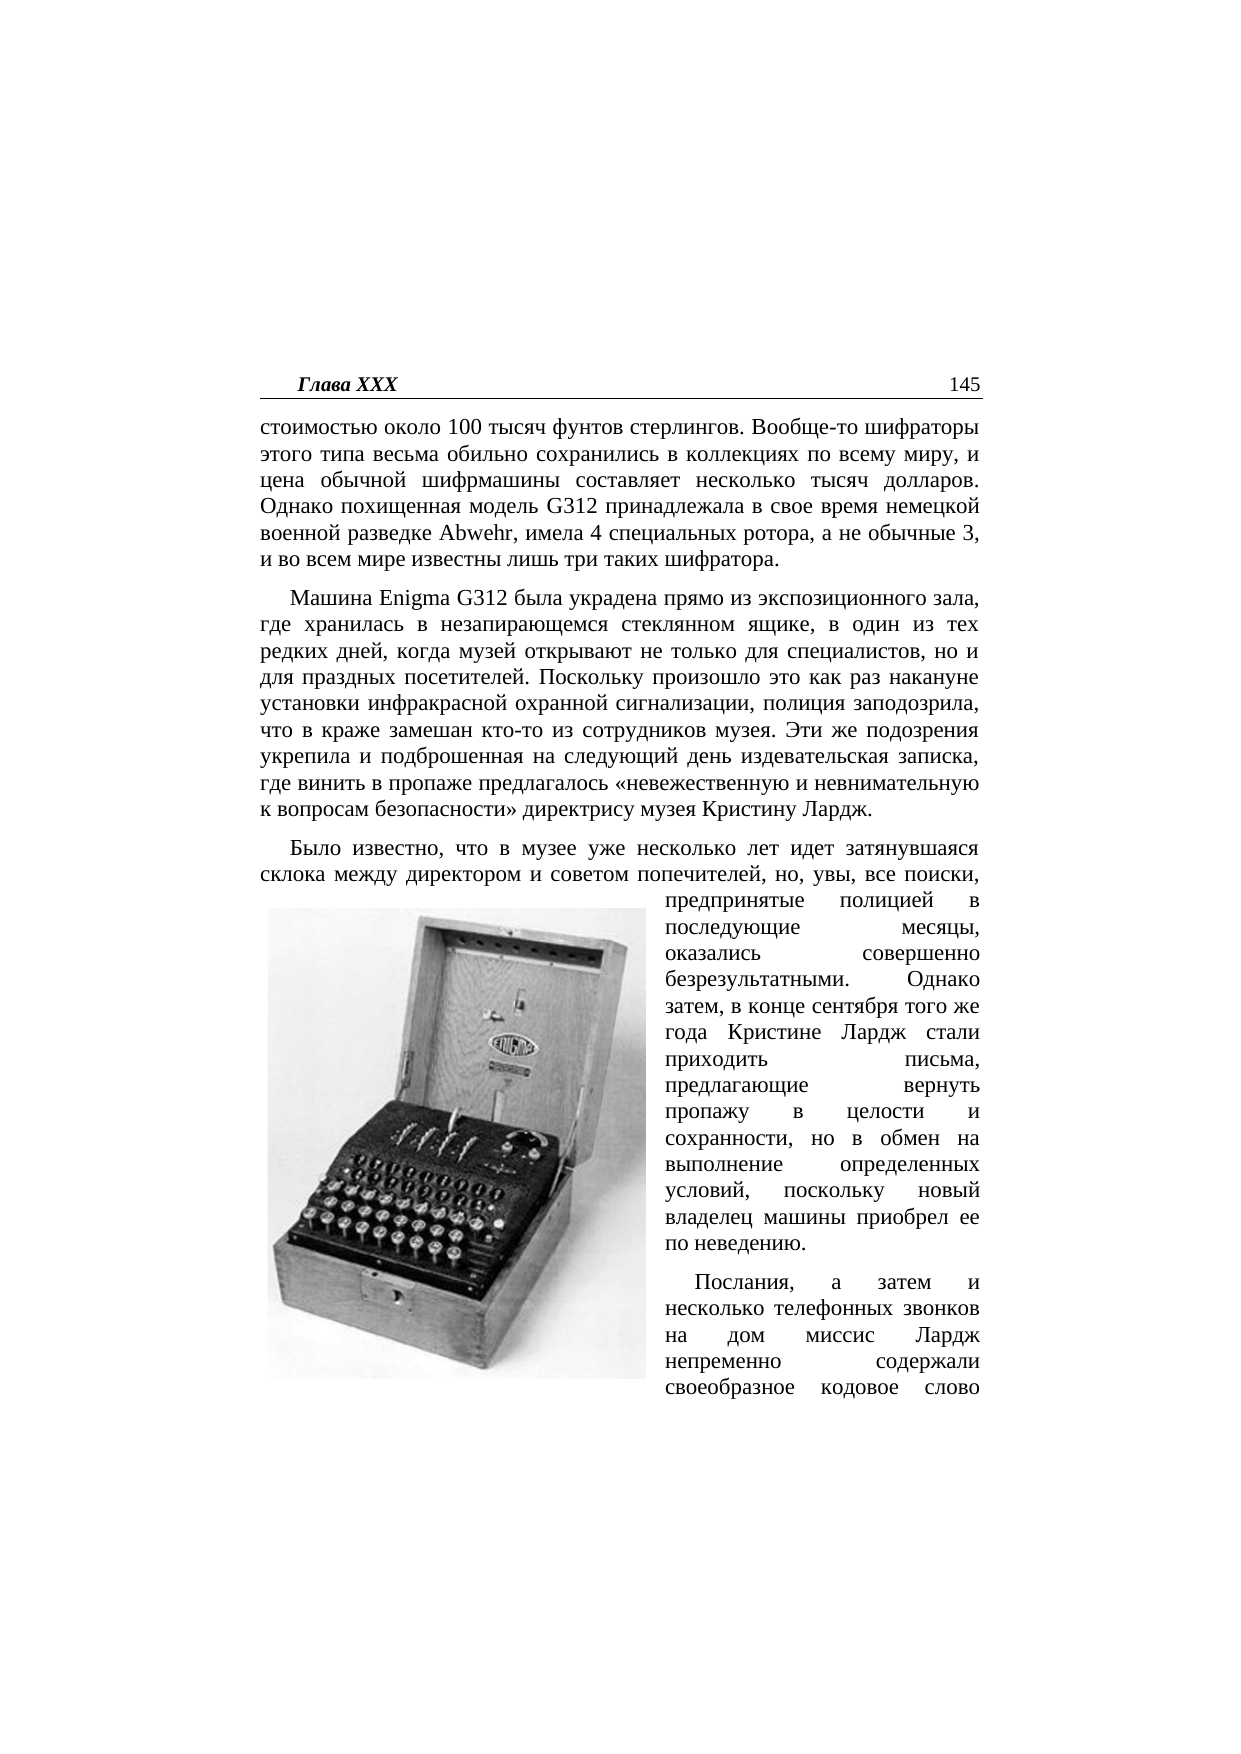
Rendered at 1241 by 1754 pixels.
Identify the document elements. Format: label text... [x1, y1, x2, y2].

text стоимостью около 100 тысяч фунтов стерлингов. Вообще-то шифраторы этого типа весьма обильно сохранились в коллекциях по всему миру, и цена обычной шифрмашины составляет несколько тысяч долларов. Однако похищенная модель G312 принадлежала в свое время немецкой военной разведке Abwehr, имела 4 специальных ротора, а не обычные 3, и во всем мире известны лишь три таких шифратора. [260, 413, 980, 572]
text Было известно, что в музее уже несколько лет идет затянувшаяся склока между директором и советом попечителей, но, увы, все поиски, предпринятые полицией в последующие месяцы, оказались совершенно безрезультатными. Однако затем, в конце сентября того же года Кристине Лардж стали приходить письма, предлагающие вернуть пропажу в целости и сохранности, но в обмен на выполнение определенных условий, поскольку новый владелец машины приобрел ее по неведению. [260, 834, 980, 1255]
text Послания, а затем и несколько телефонных звонков на дом миссис Лардж непременно содержали своеобразное кодовое слово [260, 1268, 980, 1400]
picture [267, 908, 646, 1379]
text Машина Enigma G312 была украдена прямо из экспозиционного зала, где хранилась в незапирающемся стеклянном ящике, в один из тех редких дней, когда музей открывают не только для специалистов, но и для праздных посетителей. Поскольку произошло это как раз накануне установки инфракрасной охранной сигнализации, полиция заподозрила, что в краже замешан кто-то из сотрудников музея. Эти же подозрения укрепила и подброшенная на следующий день издевательская записка, где винить в пропаже предлагалось «невежественную и невнимательную к вопросам безопасности» директрису музея Кристину Лардж. [260, 584, 980, 821]
